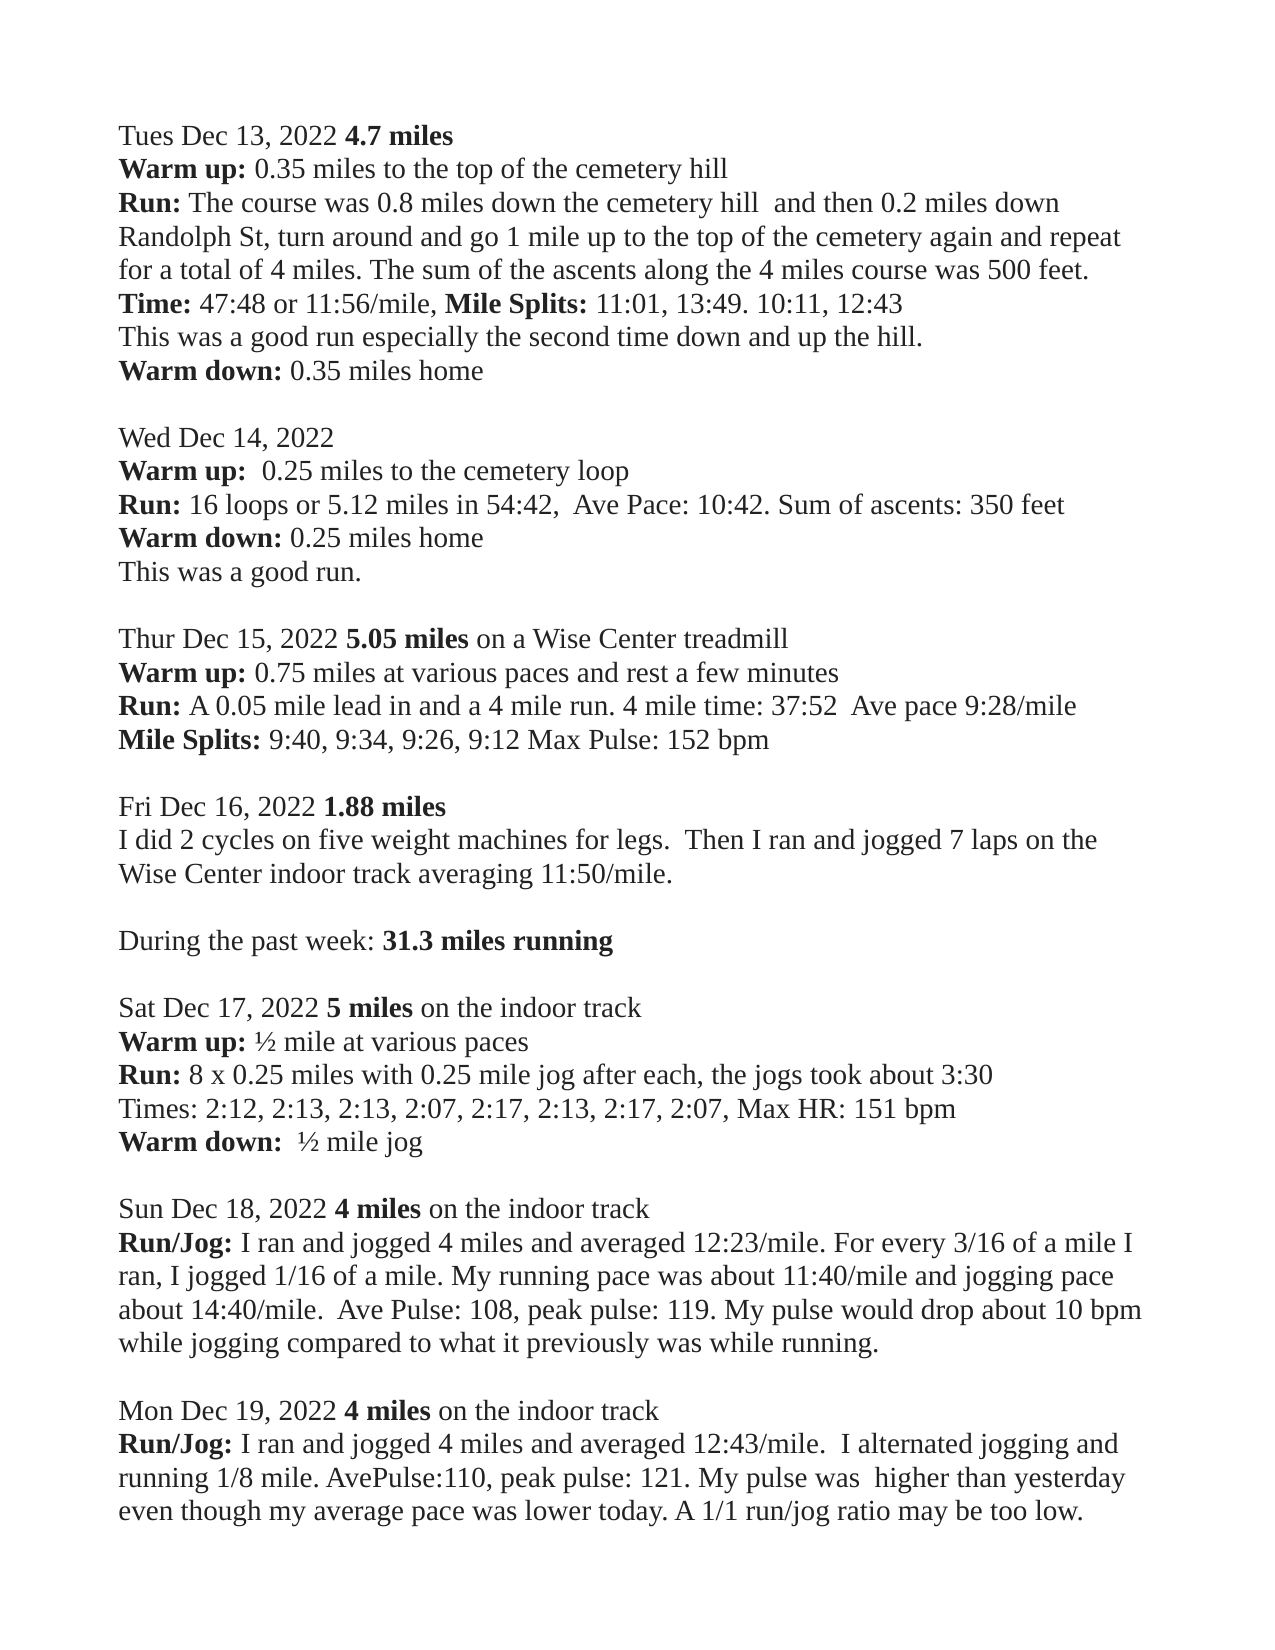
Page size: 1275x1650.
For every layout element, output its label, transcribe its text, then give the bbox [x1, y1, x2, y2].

text Sun Dec 18, 2022 4 miles on the indoor track [118, 1191, 1161, 1225]
text Warm up: ½ mile at various paces [118, 1024, 1161, 1057]
text Randolph St, turn around and go 1 mile up to the top of the cemetery again and repeat for a total of 4 miles. The sum of the ascents along the 4 miles course was 500 feet. [118, 219, 1161, 286]
text Run: The course was 0.8 miles down the cemetery hill and then 0.2 miles down [118, 185, 1161, 219]
text Warm down: 0.25 miles home [118, 521, 1161, 554]
text Time: 47:48 or 11:56/mile, Mile Splits: 11:01, 13:49. 10:11, 12:43 [118, 286, 1161, 319]
text Times: 2:12, 2:13, 2:13, 2:07, 2:17, 2:13, 2:17, 2:07, Max HR: 151 bpm [118, 1091, 1161, 1124]
text Warm down: 0.35 miles home [118, 353, 1161, 386]
text Tues Dec 13, 2022 4.7 miles [118, 118, 1161, 152]
text Run: A 0.05 mile lead in and a 4 mile run. 4 mile time: 37:52 Ave pace 9:28/mile [118, 688, 1161, 722]
text Run/Jog: I ran and jogged 4 miles and averaged 12:43/mile. I alternated jogging and running 1/8 mile. AvePulse:110, peak pulse: 121. My pulse was higher than yesterday even though my average pace was lower today. A 1/1 run/jog ratio may be too low. [118, 1426, 1161, 1527]
text Warm down: ½ mile jog [118, 1124, 1161, 1158]
text Mile Splits: 9:40, 9:34, 9:26, 9:12 Max Pulse: 152 bpm [118, 722, 1161, 755]
text Run: 8 x 0.25 miles with 0.25 mile jog after each, the jogs took about 3:30 [118, 1057, 1161, 1091]
text Wed Dec 14, 2022 [118, 420, 1161, 453]
text During the past week: 31.3 miles running [118, 923, 1161, 957]
text Run/Jog: I ran and jogged 4 miles and averaged 12:23/mile. For every 3/16 of a mile I ran, I jogged 1/16 of a mile. My running pace was about 11:40/mile and jogging pace about 14:40/mile. Ave Pulse: 108, peak pulse: 119. My pulse would drop about 10 bpm while jogging compared to what it previously was while running. [118, 1225, 1161, 1359]
text Warm up: 0.35 miles to the top of the cemetery hill [118, 152, 1161, 185]
text Warm up: 0.75 miles at various paces and rest a few minutes [118, 655, 1161, 688]
text Mon Dec 19, 2022 4 miles on the indoor track [118, 1393, 1161, 1426]
text This was a good run. [118, 554, 1161, 588]
text Warm up: 0.25 miles to the cemetery loop [118, 453, 1161, 487]
text Run: 16 loops or 5.12 miles in 54:42, Ave Pace: 10:42. Sum of ascents: 350 feet [118, 487, 1161, 521]
text Sat Dec 17, 2022 5 miles on the indoor track [118, 990, 1161, 1024]
text This was a good run especially the second time down and up the hill. [118, 319, 1161, 353]
text Fri Dec 16, 2022 1.88 miles [118, 789, 1161, 822]
text I did 2 cycles on five weight machines for legs. Then I ran and jogged 7 laps on the Wise Center indoor track averaging 11:50/mile. [118, 822, 1161, 889]
text Thur Dec 15, 2022 5.05 miles on a Wise Center treadmill [118, 621, 1161, 655]
